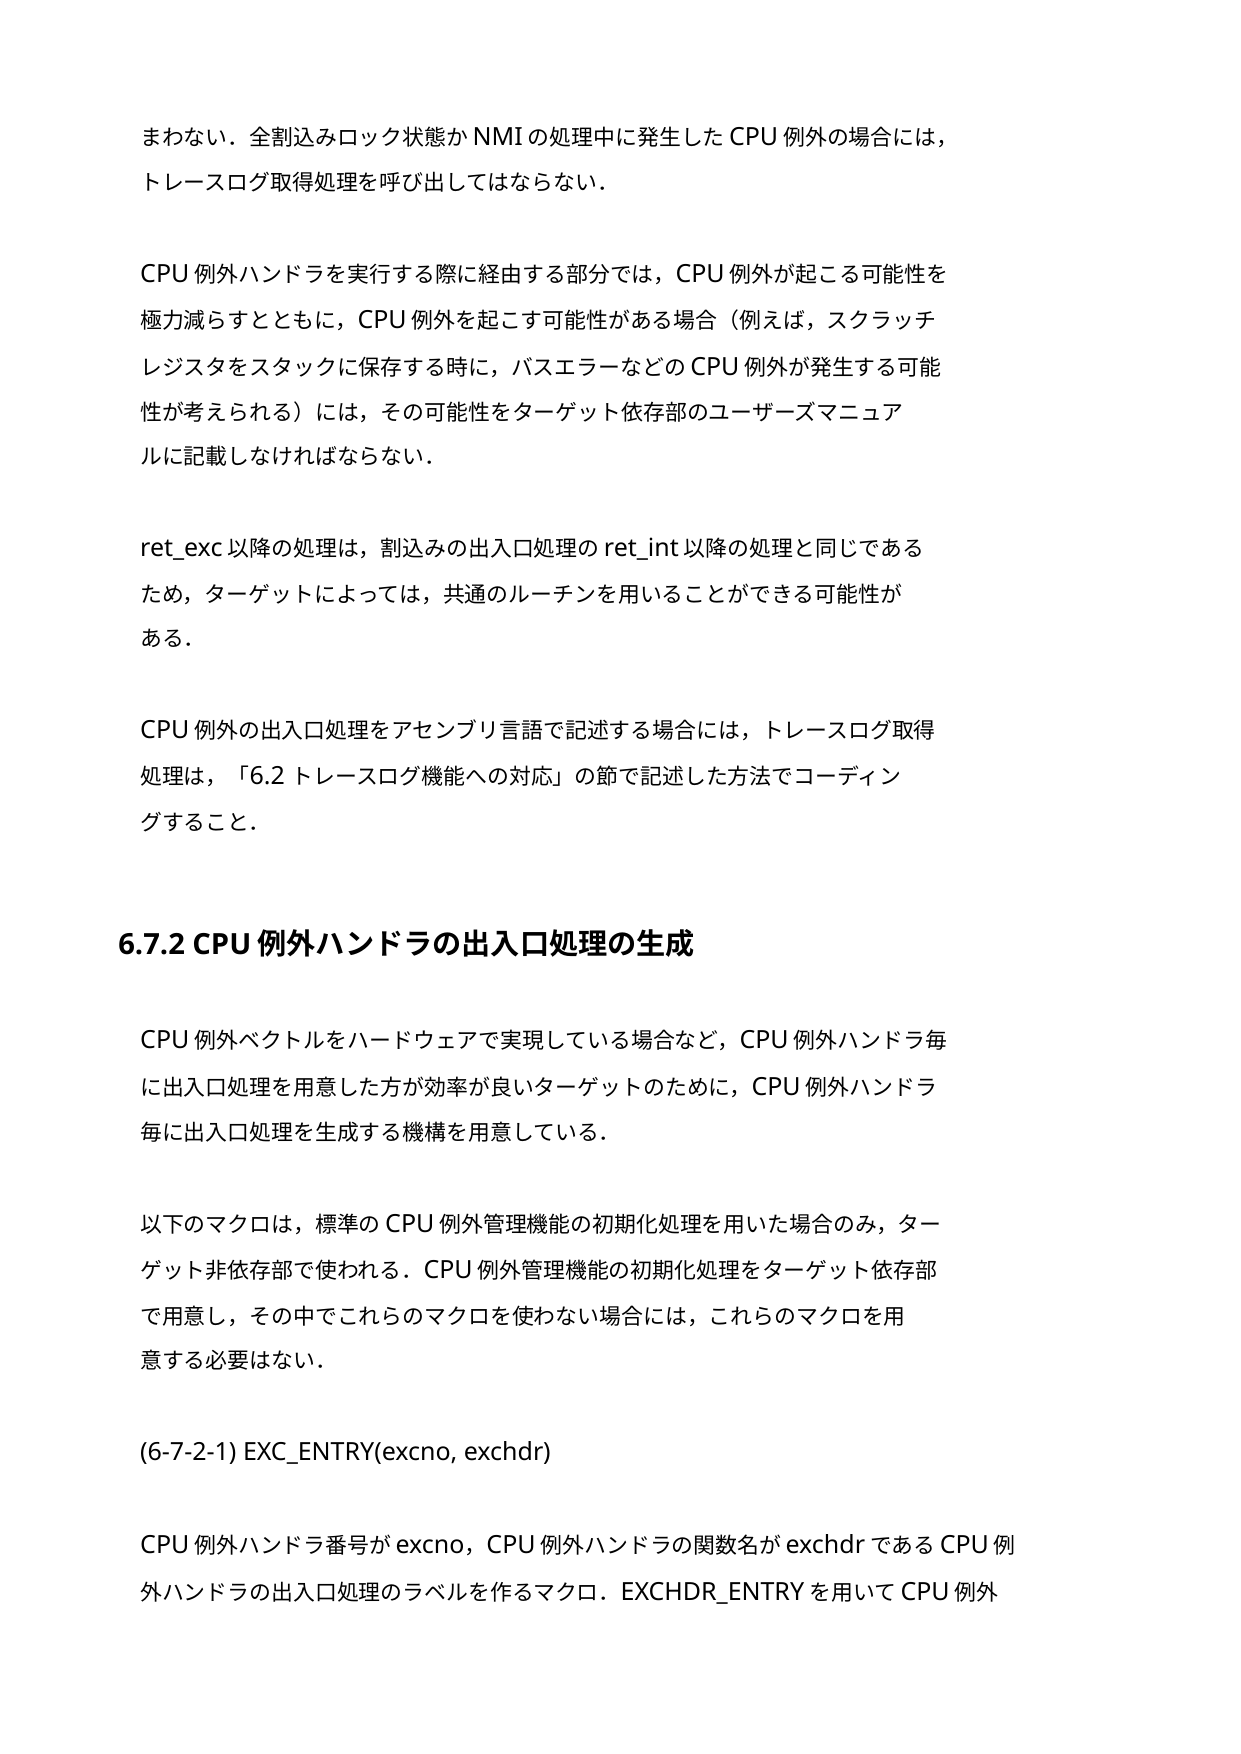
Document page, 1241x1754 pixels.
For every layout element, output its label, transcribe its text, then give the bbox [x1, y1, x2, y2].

text ルに記載しなければならない． [118, 439, 1122, 471]
text 極力減らすとともに，CPU例外を起こす可能性がある場合（例えば，スクラッチ [118, 302, 1122, 336]
text 処理は，「6.2 トレースログ機能への対応」の節で記述した方法でコーディン [118, 758, 1122, 792]
text 外ハンドラの出入口処理のラベルを作るマクロ．EXCHDR_ENTRYを用いてCPU例外 [118, 1573, 1122, 1607]
text ため，ターゲットによっては，共通のルーチンを用いることができる可能性が [118, 577, 1122, 608]
text ある． [118, 621, 1122, 652]
text 以下のマクロは，標準のCPU例外管理機能の初期化処理を用いた場合のみ，ター [118, 1206, 1122, 1240]
text CPU例外ハンドラ番号がexcno，CPU例外ハンドラの関数名がexchdrであるCPU例 [118, 1527, 1122, 1561]
text CPU例外ハンドラを実行する際に経由する部分では，CPU例外が起こる可能性を [118, 255, 1122, 289]
text 性が考えられる）には，その可能性をターゲット依存部のユーザーズマニュア [118, 395, 1122, 427]
text ret_exc以降の処理は，割込みの出入口処理のret_int以降の処理と同じである [118, 530, 1122, 564]
text 意する必要はない． [118, 1343, 1122, 1374]
text まわない．全割込みロック状態かNMIの処理中に発生したCPU例外の場合には， [118, 118, 1122, 152]
text CPU例外ベクトルをハードウェアで実現している場合など，CPU例外ハンドラ毎 [118, 1022, 1122, 1056]
subtitle 6.7.2 CPU例外ハンドラの出入口処理の生成 [118, 920, 1122, 963]
text CPU例外の出入口処理をアセンブリ言語で記述する場合には，トレースログ取得 [118, 711, 1122, 746]
text (6-7-2-1) EXC_ENTRY(excno, exchdr) [118, 1434, 1122, 1468]
text グすること． [118, 804, 1122, 836]
text で用意し，その中でこれらのマクロを使わない場合には，これらのマクロを用 [118, 1299, 1122, 1330]
text トレースログ取得処理を呼び出してはならない． [118, 165, 1122, 196]
text に出入口処理を用意した方が効率が良いターゲットのために，CPU例外ハンドラ [118, 1068, 1122, 1102]
text 毎に出入口処理を生成する機構を用意している． [118, 1115, 1122, 1147]
text ゲット非依存部で使われる．CPU例外管理機能の初期化処理をターゲット依存部 [118, 1252, 1122, 1286]
text レジスタをスタックに保存する時に，バスエラーなどのCPU例外が発生する可能 [118, 348, 1122, 383]
